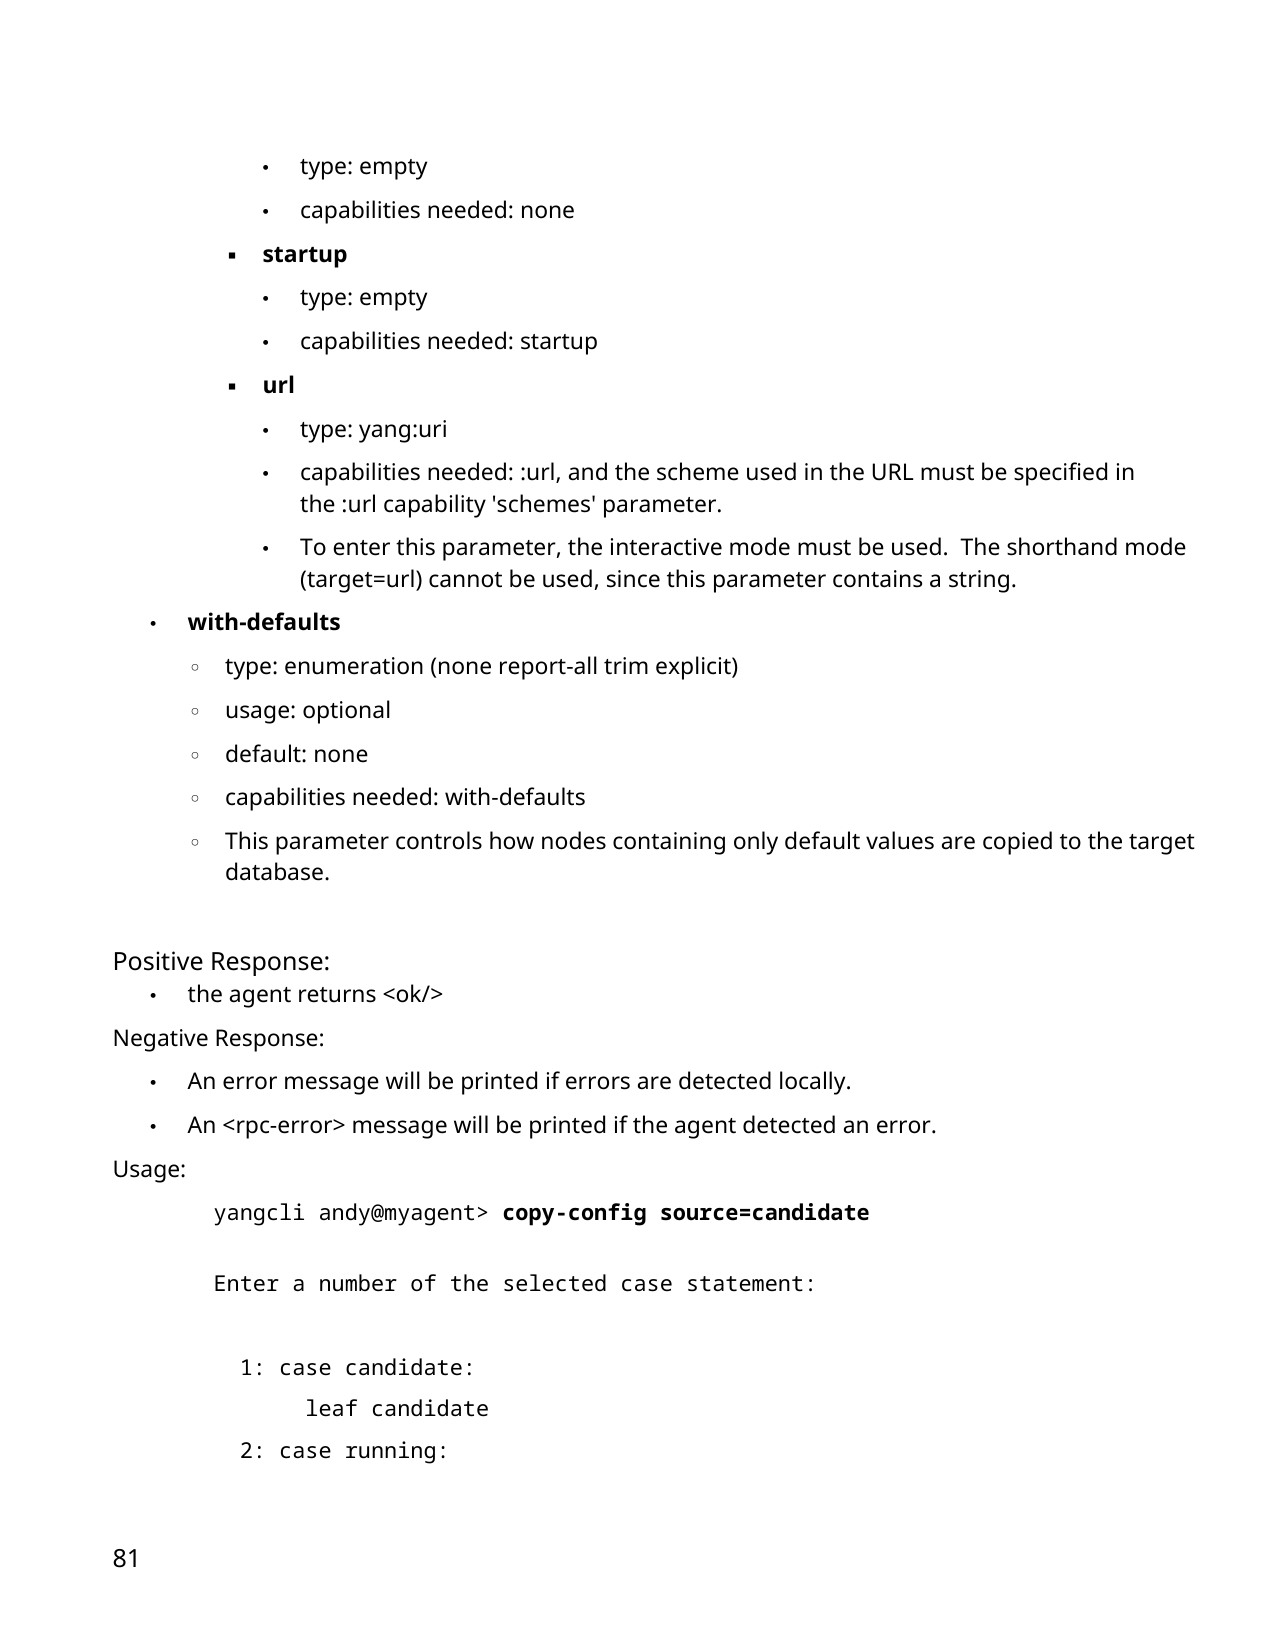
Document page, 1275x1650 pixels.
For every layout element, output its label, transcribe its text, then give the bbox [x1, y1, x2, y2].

list with-defaults [150, 606, 1200, 637]
list url [225, 369, 1200, 400]
text Negative Response: [112, 1022, 1200, 1053]
list type: empty [262, 281, 1200, 312]
list An error message will be printed if errors are detected locally. [150, 1065, 1200, 1097]
text Positive Response: [112, 944, 1200, 978]
list capabilities needed: with-defaults [187, 781, 1200, 812]
text 2: case running: [139, 1435, 1200, 1465]
list type: enumeration (none report-all trim explicit) [187, 650, 1200, 681]
list To enter this parameter, the interactive mode must be used. The shorthand mode (target=url) cannot be used, since this parameter contains a string. [262, 531, 1200, 594]
list the agent returns <ok/> [150, 978, 1200, 1009]
text Enter a number of the selected case statement: [139, 1268, 1200, 1298]
list type: yang:uri [262, 412, 1200, 444]
text leaf candidate [139, 1393, 1200, 1423]
list usage: optional [187, 694, 1200, 725]
list capabilities needed: none [262, 194, 1200, 225]
list startup [225, 237, 1200, 269]
list This parameter controls how nodes containing only default values are copied to the target database. [187, 825, 1200, 887]
text yangcli andy@myagent> copy-config source=candidate [139, 1197, 1200, 1256]
list capabilities needed: :url, and the scheme used in the URL must be specified in the :url capability 'schemes' parameter. [262, 456, 1200, 519]
list default: none [187, 737, 1200, 769]
list capabilities needed: startup [262, 325, 1200, 356]
list type: empty [262, 150, 1200, 181]
text Usage: [112, 1153, 1200, 1184]
list An <rpc-error> message will be printed if the agent detected an error. [150, 1109, 1200, 1140]
text 1: case candidate: [139, 1352, 1200, 1381]
